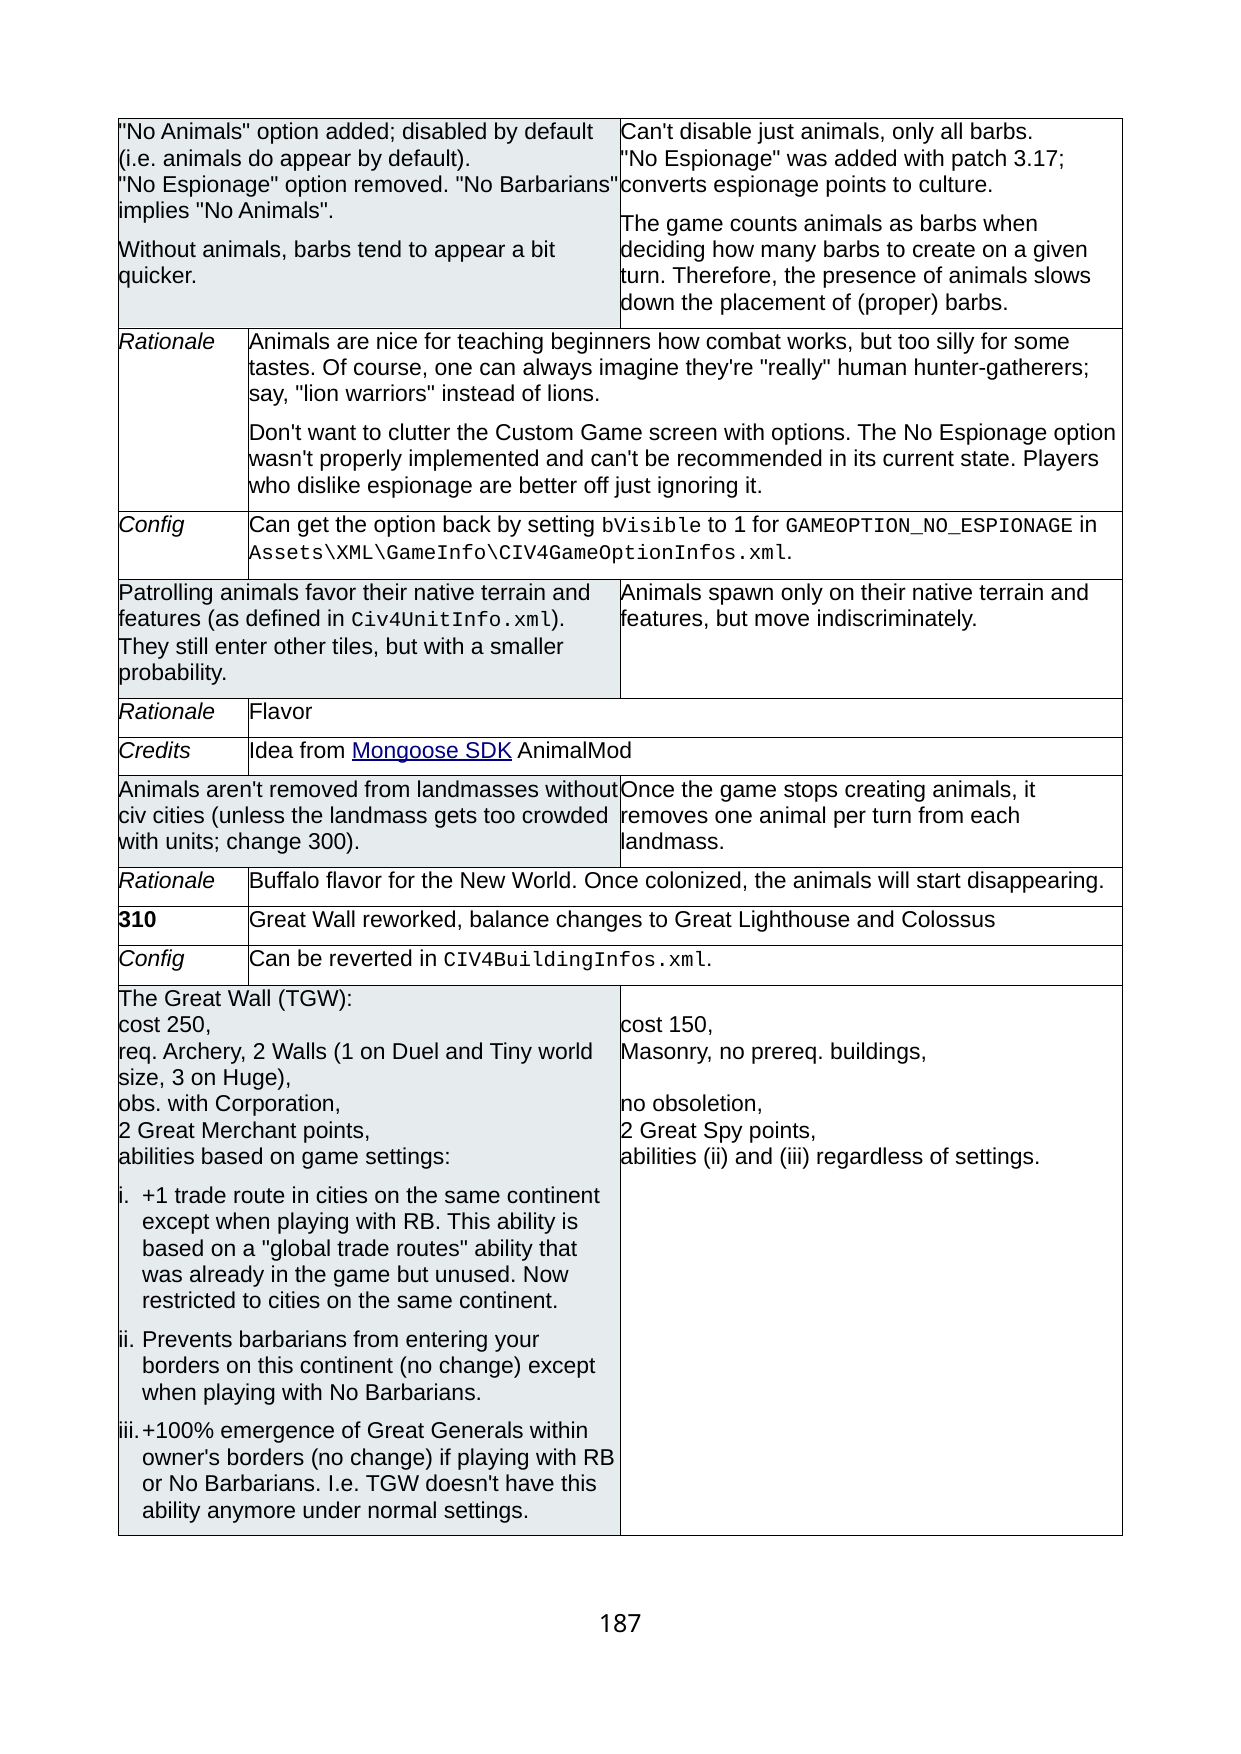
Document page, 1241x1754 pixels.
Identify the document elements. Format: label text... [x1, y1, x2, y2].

table_cell Can be reverted in CIV4BuildingInfos.xml. [249, 946, 1122, 985]
table_cell Animals are nice for teaching beginners how combat works, but too silly for some tastes. Of course, one can always imagine they're "really" human hunter-gatherers; say, "lion warriors" instead of lions. Don't want to clutter the Custom Game screen with options. The No Espionage option wasn't properly implemented and can't be recommended in its current state. Players who dislike espionage are better off just ignoring it. [249, 329, 1122, 511]
table_cell Animals spawn only on their native terrain and features, but move indiscriminately. [621, 580, 1122, 698]
table_cell "No Animals" option added; disabled by default (i.e. animals do appear by default). "No Espionage" option removed. "No Barbarians" implies "No Animals". Without animals, barbs tend to appear a bit quicker. [119, 119, 620, 327]
table_cell 310 [119, 907, 248, 945]
table_cell Animals aren't removed from landmasses without civ cities (unless the landmass gets too crowded with units; change 300). [119, 776, 620, 867]
table_cell Buffalo flavor for the New World. Once colonized, the animals will start disappearing. [249, 868, 1122, 906]
table_cell Great Wall reworked, balance changes to Great Lighthouse and Colossus [249, 907, 1122, 945]
table_cell Config [119, 512, 248, 578]
table_cell Credits [119, 738, 248, 775]
table_cell Rationale [119, 699, 248, 737]
table_cell Patrolling animals favor their native terrain and features (as defined in Civ4UnitInfo.xml). They still enter other tiles, but with a smaller probability. [119, 580, 620, 698]
table_cell Once the game stops creating animals, it removes one animal per turn from each landmass. [621, 776, 1122, 867]
table_cell Rationale [119, 329, 248, 511]
table_cell Can't disable just animals, only all barbs. "No Espionage" was added with patch 3.17; converts espionage points to culture. The game counts animals as barbs when deciding how many barbs to create on a given turn. Therefore, the presence of animals slows down the placement of (proper) barbs. [621, 119, 1122, 327]
table_cell Idea from Mongoose SDK AnimalMod [249, 738, 1122, 775]
table_cell cost 150, Masonry, no prereq. buildings, no obsoletion, 2 Great Spy points, abilities (ii) and (iii) regardless of settings. [621, 986, 1122, 1535]
table_cell Flavor [249, 699, 1122, 737]
table_cell Can get the option back by setting bVisible to 1 for GAMEOPTION_NO_ESPIONAGE in Assets\XML\GameInfo\CIV4GameOptionInfos.xml. [249, 512, 1122, 578]
table_cell The Great Wall (TGW): cost 250, req. Archery, 2 Walls (1 on Duel and Tiny world size, 3 on Huge), obs. with Corporation, 2 Great Merchant points, abilities based on game settings: +1 trade route in cities on the same continent except when playing with RB. This ability is based on a "global trade routes" ability that was already in the game but unused. Now restricted to cities on the same continent. Prevents barbarians from entering your borders on this continent (no change) except when playing with No Barbarians. +100% emergence of Great Generals within owner's borders (no change) if playing with RB or No Barbarians. I.e. TGW doesn't have this ability anymore under normal settings. [119, 986, 620, 1535]
table_cell Rationale [119, 868, 248, 906]
table_cell Config [119, 946, 248, 985]
